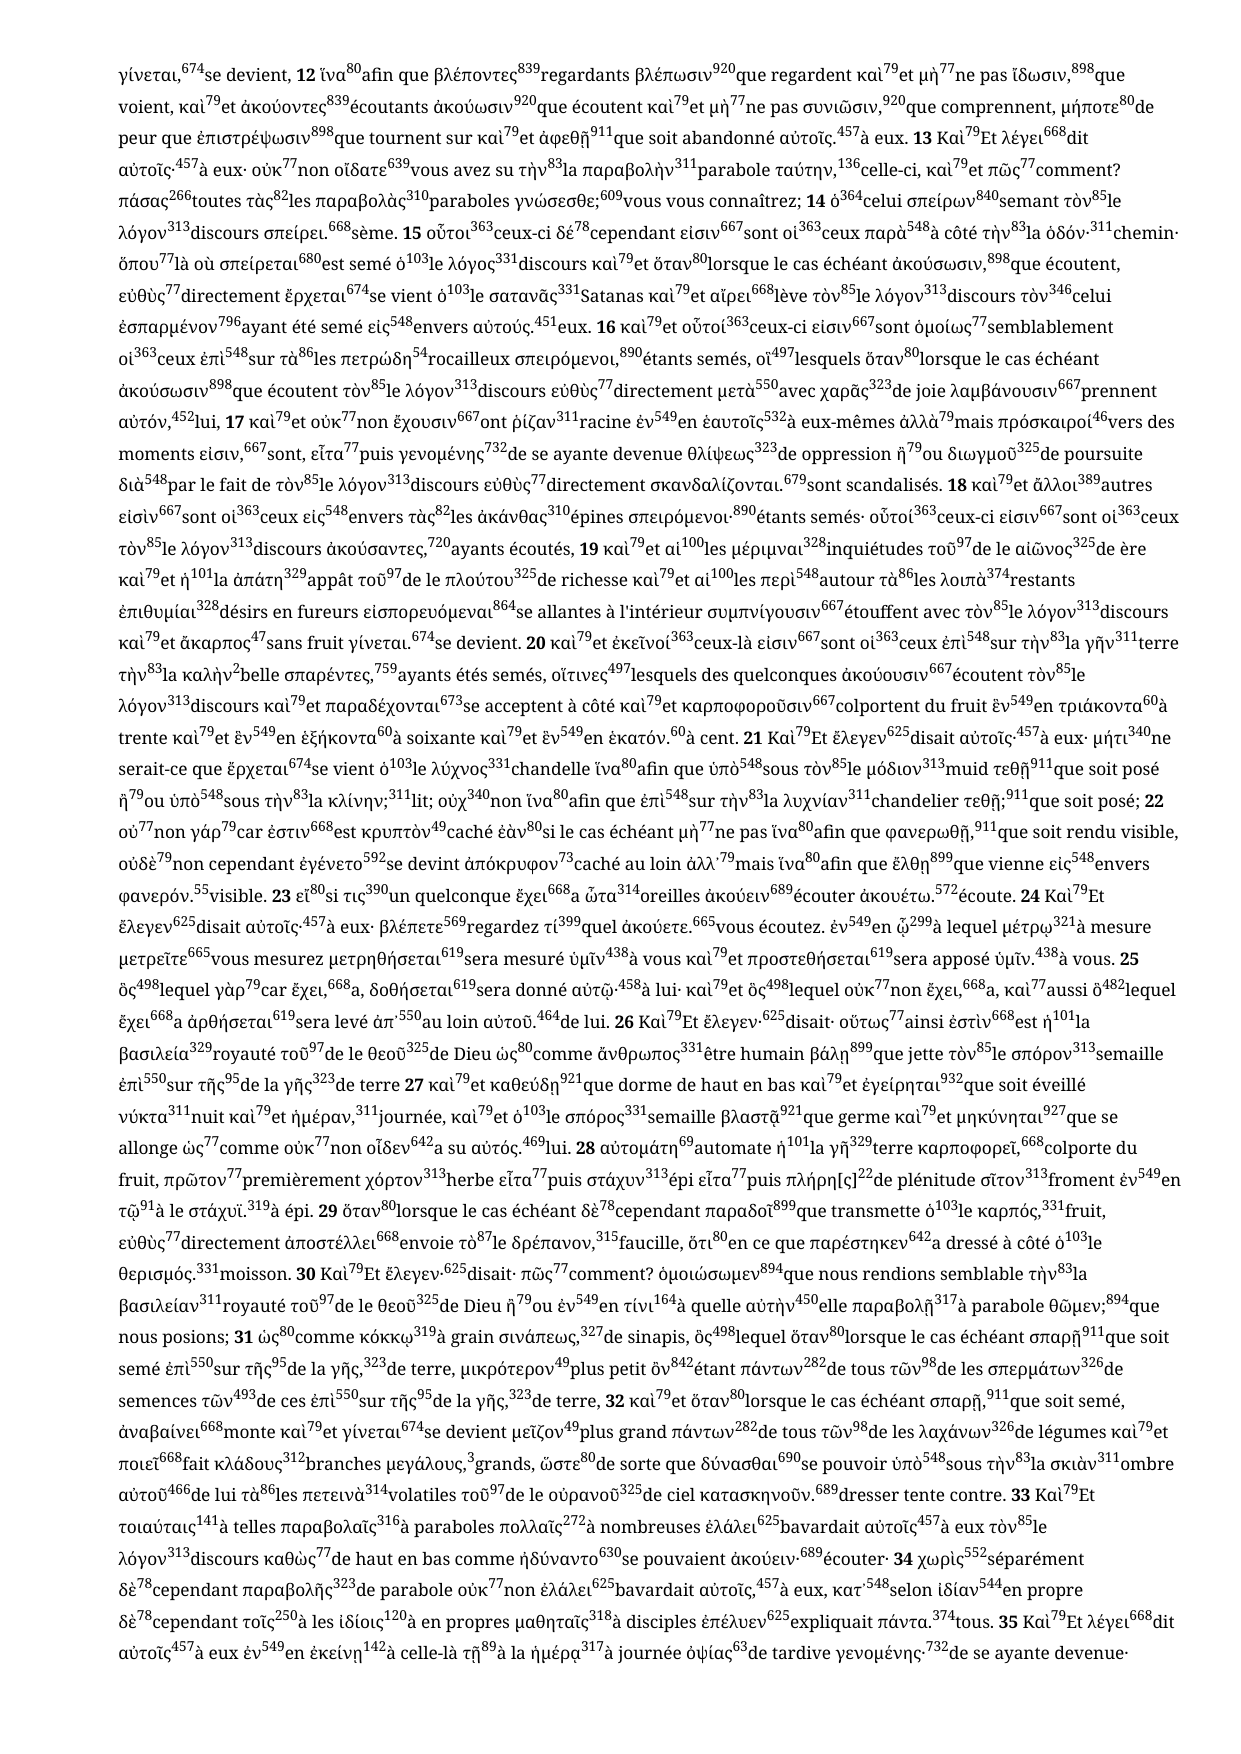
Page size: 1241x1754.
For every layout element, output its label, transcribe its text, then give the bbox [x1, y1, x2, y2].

text 1 Καὶ79Et πάλιν77de nouveau ἤρξατο592se origina διδάσκειν689enseigner παρὰ548à côté τὴν83la θάλασσαν·311mer· καὶ79et συνάγεται680est mené ensemble πρὸς548vers αὐτὸν452lui ὄχλος331foule πλεῖστος,22plus nombreux, ὥστε80de sorte que αὐτὸν452lui εἰς548envers τὸ87le πλοῖον315navire ἐμβάντα707ayant embarqué καθῆσθαι690se être assis ἐν549en τῇ89à la θαλάσσῃ,317à mer, καὶ79et πᾶς287tout ὁ103le ὄχλος331foule πρὸς548vers τὴν83la θάλασσαν311mer ἐπὶ550sur τῆς95de la γῆς323de terre ἦσαν.624étaient. 2 καὶ79et ἐδίδασκεν625enseignait αὐτοὺς451eux ἐν549en παραβολαῖς316à paraboles πολλὰ374nombreux καὶ79et ἔλεγεν625disait αὐτοῖς457à eux ἐν549en τῇ89à la διδαχῇ317à enseignement αὐτοῦ·464de lui· 3 Ἀκούετε.569Écoutez. ἰδοὺ306voici ἐξῆλθεν586sortit ὁ364celui σπείρων840semant σπεῖραι.681semer. 4 καὶ79et ἐγένετο592se devint ἐν549en τῷ354à ce σπείρειν689semer ὃ392lequel μὲν77certes ἔπεσεν586tomba παρὰ548à côté τὴν83la ὁδόν,311chemin, καὶ79et ἦλθεν586vint τὰ104les πετεινὰ332volatiles καὶ79et κατέφαγεν586mangea complètement αὐτό.454lui. 5 καὶ79et ἄλλο392autre ἔπεσεν586tomba ἐπὶ548sur τὸ87le πετρῶδες55rocailleux ὅπου77là où οὐκ77non εἶχεν625avait γῆν311terre πολλήν,267nombreuse, καὶ79et εὐθὺς77directement ἐξανέτειλεν586leva de bas en haut au-dehors διὰ548par le fait de τὸ87le μὴ77ne pas ἔχειν689avoir βάθος315profondeur γῆς·323de terre· 6 καὶ79et ὅτε80lorsque ἀνέτειλεν586leva de bas en haut ὁ103le ἥλιος331soleil ἐκαυματίσθη600fut brûlé καὶ79et διὰ548par le fait de τὸ348ce μὴ77ne pas ἔχειν689avoir ῥίζαν311racine ἐξηράνθη.600fut séché. 7 καὶ79et ἄλλο392autre ἔπεσεν586tomba εἰς548envers τὰς82les ἀκάνθας,310épines, καὶ79et ἀνέβησαν585montèrent αἱ100les ἄκανθαι328épines καὶ79et συνέπνιξαν585étouffèrent avec αὐτό,454lui, καὶ79et καρπὸν313fruit οὐκ77non ἔδωκεν.586donna. 8 καὶ79et ἄλλα391autres ἔπεσεν586tomba εἰς548envers τὴν83la γῆν311terre τὴν83la καλὴν2belle καὶ79et ἐδίδου625donnait καρπὸν313fruit ἀναβαίνοντα841montants καὶ79et αὐξανόμενα892étants crûs καὶ79et ἔφερεν625portait ἓν548en τριάκοντα54trente καὶ79et ἓν549en ἑξήκοντα60à soixante καὶ79et ἓν549en ἑκατόν.60à cent. 9 καὶ79et ἔλεγεν·625disait· ὃς498lequel ἔχει668a ὦτα314oreilles ἀκούειν689écouter ἀκουέτω.572écoute. 10 Καὶ79Et ὅτε80lorsque ἐγένετο592se devint κατὰ548selon μόνας,370seules, ἠρώτων624interrogeaient αὐτὸν452lui οἱ468ceux περὶ548autour αὐτὸν452lui σὺν549avec τοῖς90à les δώδεκα58à douze τὰς82les παραβολάς.310paraboles. 11 καὶ79et ἔλεγεν625disait αὐτοῖς·457à eux· ὑμῖν438à vous τὸ105le μυστήριον333mystère δέδοται654a été donné τῆς95de la βασιλείας323de royauté τοῦ97de le θεοῦ·325de Dieu· ἐκείνοις351à ceux-là δὲ78cependant τοῖς485à ceux ἔξω77au-dehors ἐν549en παραβολαῖς316à paraboles τὰ365ces πάντα288tous γίνεται,674se devient, 12 ἵνα80afin que βλέποντες839regardants βλέπωσιν920que regardent καὶ79et μὴ77ne pas ἴδωσιν,898que voient, καὶ79et ἀκούοντες839écoutants ἀκούωσιν920que écoutent καὶ79et μὴ77ne pas συνιῶσιν,920que comprennent, μήποτε80de peur que ἐπιστρέψωσιν898que tournent sur καὶ79et ἀφεθῇ911que soit abandonné αὐτοῖς.457à eux. 13 Καὶ79Et λέγει668dit αὐτοῖς·457à eux· οὐκ77non οἴδατε639vous avez su τὴν83la παραβολὴν311parabole ταύτην,136celle-ci, καὶ79et πῶς77comment? πάσας266toutes τὰς82les παραβολὰς310paraboles γνώσεσθε;609vous vous connaîtrez; 14 ὁ364celui σπείρων840semant τὸν85le λόγον313discours σπείρει.668sème. 15 οὗτοι363ceux-ci δέ78cependant εἰσιν667sont οἱ363ceux παρὰ548à côté τὴν83la ὁδόν·311chemin· ὅπου77là où σπείρεται680est semé ὁ103le λόγος331discours καὶ79et ὅταν80lorsque le cas échéant ἀκούσωσιν,898que écoutent, εὐθὺς77directement ἔρχεται674se vient ὁ103le σατανᾶς331Satanas καὶ79et αἴρει668lève τὸν85le λόγον313discours τὸν346celui ἐσπαρμένον796ayant été semé εἰς548envers αὐτούς.451eux. 16 καὶ79et οὗτοί363ceux-ci εἰσιν667sont ὁμοίως77semblablement οἱ363ceux ἐπὶ548sur τὰ86les πετρώδη54rocailleux σπειρόμενοι,890étants semés, οἳ497lesquels ὅταν80lorsque le cas échéant ἀκούσωσιν898que écoutent τὸν85le λόγον313discours εὐθὺς77directement μετὰ550avec χαρᾶς323de joie λαμβάνουσιν667prennent αὐτόν,452lui, 17 καὶ79et οὐκ77non ἔχουσιν667ont ῥίζαν311racine ἐν549en ἑαυτοῖς532à eux-mêmes ἀλλὰ79mais πρόσκαιροί46vers des moments εἰσιν,667sont, εἶτα77puis γενομένης732de se ayante devenue θλίψεως323de oppression ἢ79ou διωγμοῦ325de poursuite διὰ548par le fait de τὸν85le λόγον313discours εὐθὺς77directement σκανδαλίζονται.679sont scandalisés. 18 καὶ79et ἄλλοι389autres εἰσὶν667sont οἱ363ceux εἰς548envers τὰς82les ἀκάνθας310épines σπειρόμενοι·890étants semés· οὗτοί363ceux-ci εἰσιν667sont οἱ363ceux τὸν85le λόγον313discours ἀκούσαντες,720ayants écoutés, 19 καὶ79et αἱ100les μέριμναι328inquiétudes τοῦ97de le αἰῶνος325de ère καὶ79et ἡ101la ἀπάτη329appât τοῦ97de le πλούτου325de richesse καὶ79et αἱ100les περὶ548autour τὰ86les λοιπὰ374restants ἐπιθυμίαι328désirs en fureurs εἰσπορευόμεναι864se allantes à l'intérieur συμπνίγουσιν667étouffent avec τὸν85le λόγον313discours καὶ79et ἄκαρπος47sans fruit γίνεται.674se devient. 20 καὶ79et ἐκεῖνοί363ceux-là εἰσιν667sont οἱ363ceux ἐπὶ548sur τὴν83la γῆν311terre τὴν83la καλὴν2belle σπαρέντες,759ayants étés semés, οἵτινες497lesquels des quelconques ἀκούουσιν667écoutent τὸν85le λόγον313discours καὶ79et παραδέχονται673se acceptent à côté καὶ79et καρποφοροῦσιν667colportent du fruit ἓν549en τριάκοντα60à trente καὶ79et ἓν549en ἑξήκοντα60à soixante καὶ79et ἓν549en ἑκατόν.60à cent. 21 Καὶ79Et ἔλεγεν625disait αὐτοῖς·457à eux· μήτι340ne serait-ce que ἔρχεται674se vient ὁ103le λύχνος331chandelle ἵνα80afin que ὑπὸ548sous τὸν85le μόδιον313muid τεθῇ911que soit posé ἢ79ou ὑπὸ548sous τὴν83la κλίνην;311lit; οὐχ340non ἵνα80afin que ἐπὶ548sur τὴν83la λυχνίαν311chandelier τεθῇ;911que soit posé; 22 οὐ77non γάρ79car ἐστιν668est κρυπτὸν49caché ἐὰν80si le cas échéant μὴ77ne pas ἵνα80afin que φανερωθῇ,911que soit rendu visible, οὐδὲ79non cependant ἐγένετο592se devint ἀπόκρυφον73caché au loin ἀλλ᾽79mais ἵνα80afin que ἔλθῃ899que vienne εἰς548envers φανερόν.55visible. 23 εἴ80si τις390un quelconque ἔχει668a ὦτα314oreilles ἀκούειν689écouter ἀκουέτω.572écoute. 24 Καὶ79Et ἔλεγεν625disait αὐτοῖς·457à eux· βλέπετε569regardez τί399quel ἀκούετε.665vous écoutez. ἐν549en ᾧ299à lequel μέτρῳ321à mesure μετρεῖτε665vous mesurez μετρηθήσεται619sera mesuré ὑμῖν438à vous καὶ79et προστεθήσεται619sera apposé ὑμῖν.438à vous. 25 ὃς498lequel γὰρ79car ἔχει,668a, δοθήσεται619sera donné αὐτῷ·458à lui· καὶ79et ὃς498lequel οὐκ77non ἔχει,668a, καὶ77aussi ὃ482lequel ἔχει668a ἀρθήσεται619sera levé ἀπ᾽550au loin αὐτοῦ.464de lui. 26 Καὶ79Et ἔλεγεν·625disait· οὕτως77ainsi ἐστὶν668est ἡ101la βασιλεία329royauté τοῦ97de le θεοῦ325de Dieu ὡς80comme ἄνθρωπος331être humain βάλῃ899que jette τὸν85le σπόρον313semaille ἐπὶ550sur τῆς95de la γῆς323de terre 27 καὶ79et καθεύδῃ921que dorme de haut en bas καὶ79et ἐγείρηται932que soit éveillé νύκτα311nuit καὶ79et ἡμέραν,311journée, καὶ79et ὁ103le σπόρος331semaille βλαστᾷ921que germe καὶ79et μηκύνηται927que se allonge ὡς77comme οὐκ77non οἶδεν642a su αὐτός.469lui. 28 αὐτομάτη69automate ἡ101la γῆ329terre καρποφορεῖ,668colporte du fruit, πρῶτον77premièrement χόρτον313herbe εἶτα77puis στάχυν313épi εἶτα77puis πλήρη[ς]22de plénitude σῖτον313froment ἐν549en τῷ91à le στάχυϊ.319à épi. 29 ὅταν80lorsque le cas échéant δὲ78cependant παραδοῖ899que transmette ὁ103le καρπός,331fruit, εὐθὺς77directement ἀποστέλλει668envoie τὸ87le δρέπανον,315faucille, ὅτι80en ce que παρέστηκεν642a dressé à côté ὁ103le θερισμός.331moisson. 30 Καὶ79Et ἔλεγεν·625disait· πῶς77comment? ὁμοιώσωμεν894que nous rendions semblable τὴν83la βασιλείαν311royauté τοῦ97de le θεοῦ325de Dieu ἢ79ou ἐν549en τίνι164à quelle αὐτὴν450elle παραβολῇ317à parabole θῶμεν;894que nous posions; 31 ὡς80comme κόκκῳ319à grain σινάπεως,327de sinapis, ὃς498lequel ὅταν80lorsque le cas échéant σπαρῇ911que soit semé ἐπὶ550sur τῆς95de la γῆς,323de terre, μικρότερον49plus petit ὂν842étant πάντων282de tous τῶν98de les σπερμάτων326de semences τῶν493de ces ἐπὶ550sur τῆς95de la γῆς,323de terre, 32 καὶ79et ὅταν80lorsque le cas échéant σπαρῇ,911que soit semé, ἀναβαίνει668monte καὶ79et γίνεται674se devient μεῖζον49plus grand πάντων282de tous τῶν98de les λαχάνων326de légumes καὶ79et ποιεῖ668fait κλάδους312branches μεγάλους,3grands, ὥστε80de sorte que δύνασθαι690se pouvoir ὑπὸ548sous τὴν83la σκιὰν311ombre αὐτοῦ466de lui τὰ86les πετεινὰ314volatiles τοῦ97de le οὐρανοῦ325de ciel κατασκηνοῦν.689dresser tente contre. 33 Καὶ79Et τοιαύταις141à telles παραβολαῖς316à paraboles πολλαῖς272à nombreuses ἐλάλει625bavardait αὐτοῖς457à eux τὸν85le λόγον313discours καθὼς77de haut en bas comme ἠδύναντο630se pouvaient ἀκούειν·689écouter· 34 χωρὶς552séparément δὲ78cependant παραβολῆς323de parabole οὐκ77non ἐλάλει625bavardait αὐτοῖς,457à eux, κατ᾽548selon ἰδίαν544en propre δὲ78cependant τοῖς250à les ἰδίοις120à en propres μαθηταῖς318à disciples ἐπέλυεν625expliquait πάντα.374tous. 35 Καὶ79Et λέγει668dit αὐτοῖς457à eux ἐν549en ἐκείνῃ142à celle-là τῇ89à la ἡμέρᾳ317à journée ὀψίας63de tardive γενομένης·732de se ayante devenue· διέλθωμεν894que nous passions à travers εἰς548envers τὸ348ce πέραν.77de l'autre côté. 36 καὶ79et ἀφέντες720ayants abandonnés τὸν85le ὄχλον313foule παραλαμβάνουσιν667prennent à côté αὐτὸν452lui ὡς80comme ἦν625était ἐν549en τῷ93à le πλοίῳ,321à navire, καὶ79et ἄλλα133autres πλοῖα332navires ἦν625était μετ᾽550avec αὐτοῦ.464de lui. 37 καὶ79et γίνεται674se devient λαῖλαψ329ouragan μεγάλη20grande ἀνέμου325de vent καὶ79et τὰ104les κύματα332vagues ἐπέβαλλεν625surjetait εἰς548envers τὸ87le πλοῖον,315navire, ὥστε80de sorte que ἤδη77déjà γεμίζεσθαι692être rempli pleinement τὸ87le πλοῖον.315navire. 38 καὶ79et αὐτὸς469lui ἦν625était ἐν549en τῇ89à la πρύμνῃ317à poupe ἐπὶ548sur τὸ87le προσκεφάλαιον315oreiller καθεύδων.840dormant de haut en bas. καὶ79et ἐγείρουσιν667éveillent αὐτὸν452lui καὶ79et λέγουσιν667disent αὐτῷ·458à lui· διδάσκαλε,337enseignant, οὐ340non μέλει668soucie σοι439à toi ὅτι80en ce que ἀπολλύμεθα;669nous nous perdons au loin; 39 καὶ79et διεγερθεὶς760ayant été réveillé ἐπετίμησεν586survalorisa τῷ91à le ἀνέμῳ319à vent καὶ79et εἶπεν586dit τῇ89à la θαλάσσῃ·317à mer· σιώπα,570silence, πεφίμωσο.568aie été muselé. καὶ79et ἐκόπασεν586cessa ὁ103le ἄνεμος331vent καὶ79et ἐγένετο592se devint γαλήνη329calme μεγάλη.20grande. 40 καὶ79et εἶπεν586dit αὐτοῖς·457à eux· τί399quel δειλοί46timides ἐστε;665vous êtes; οὔπω77non encore ἔχετε665vous avez πίστιν;311croyance; 41 καὶ79et ἐφοβήθησαν599furent effrayé φόβον313effroi μέγαν4grand καὶ79et ἔλεγον624disaient πρὸς548vers ἀλλήλους·501les uns les autres· τίς410quel ἄρα77par conséquent οὗτός364celui-ci ἐστιν668est ὅτι80en ce que καὶ79et ὁ103le ἄνεμος331vent καὶ79et ἡ101la θάλασσα329mer ὑπακούει668écoute en soumission αὐτῷ;458à lui; [118, 59, 1181, 1665]
